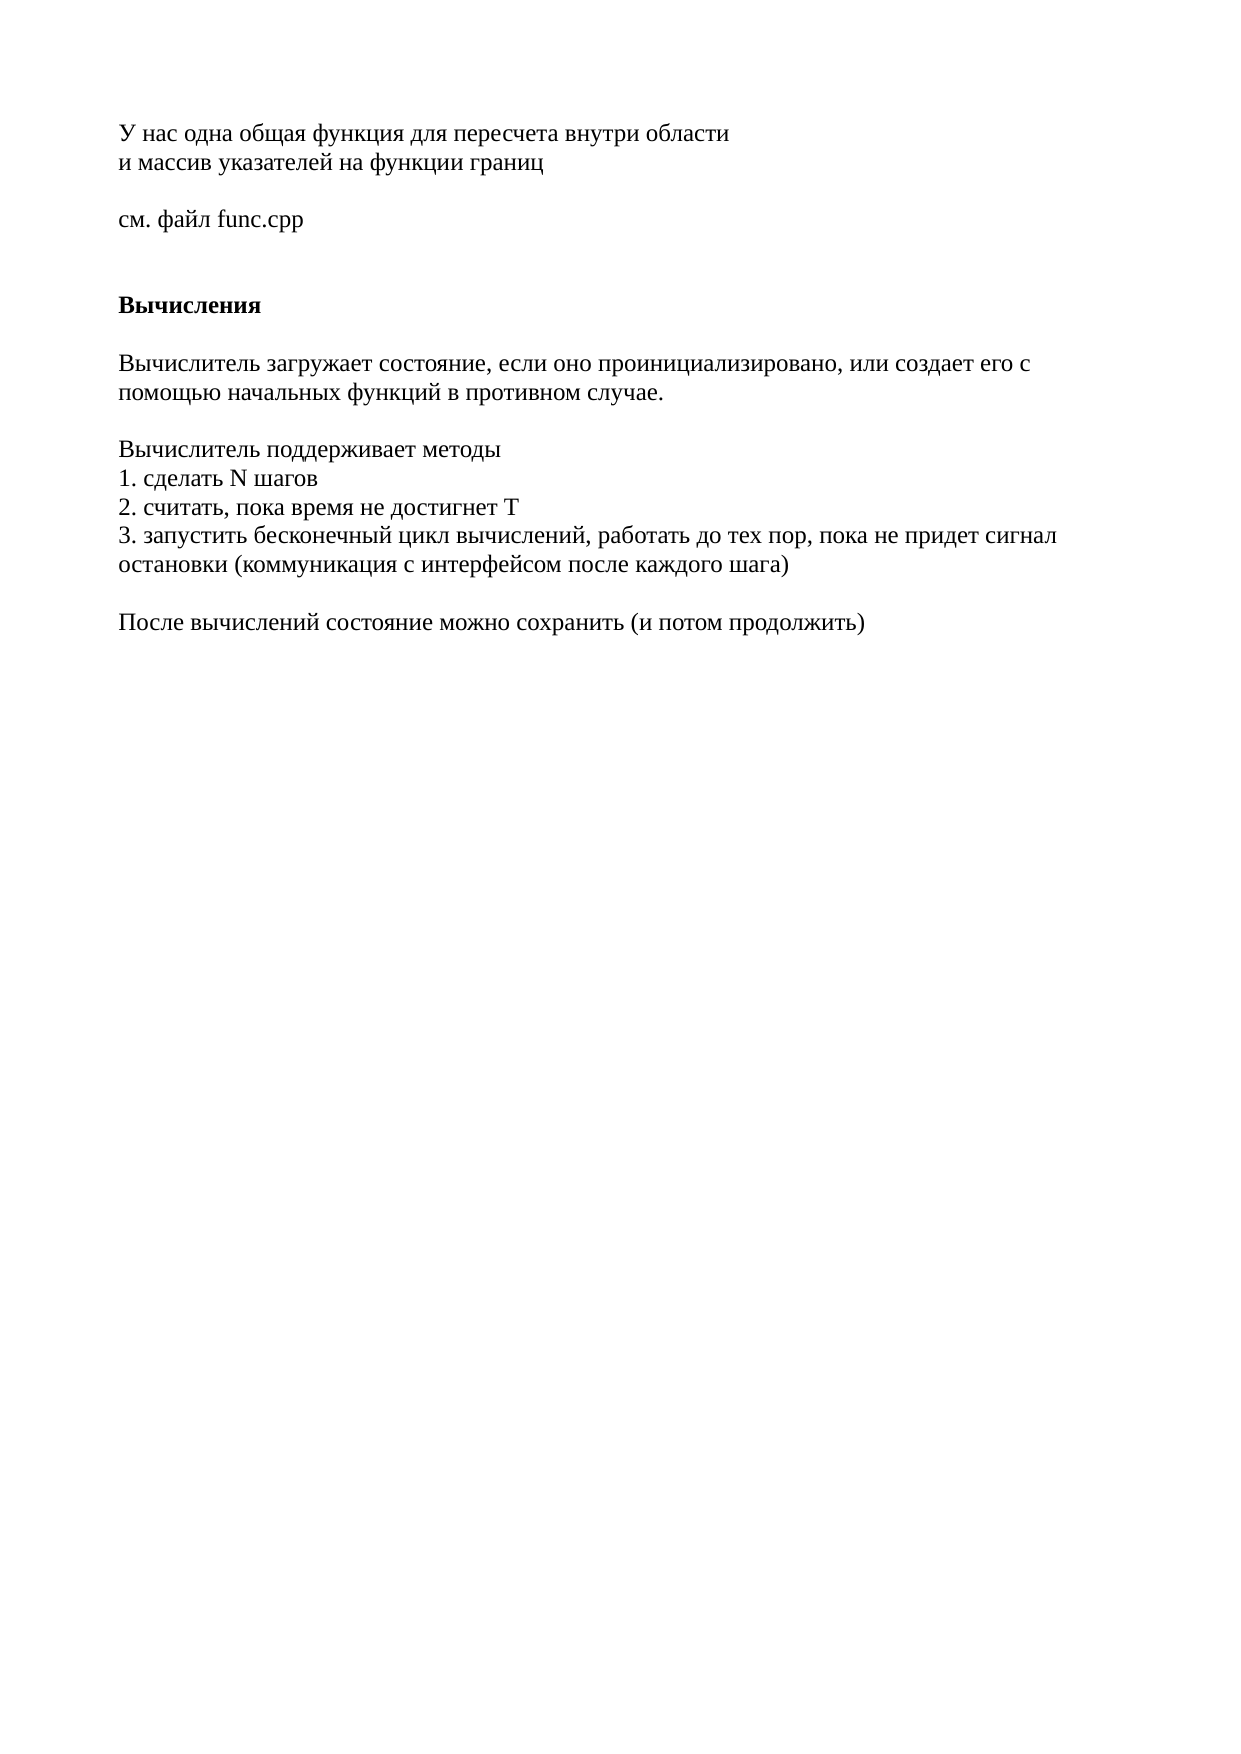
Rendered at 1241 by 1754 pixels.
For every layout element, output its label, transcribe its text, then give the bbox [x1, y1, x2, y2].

text У нас одна общая функция для пересчета внутри области [118, 118, 1122, 147]
text Вычислитель загружает состояние, если оно проинициализировано, или создает его с помощью начальных функций в противном случае. [118, 348, 1122, 406]
text После вычислений состояние можно сохранить (и потом продолжить) [118, 607, 1122, 636]
text см. файл func.cpp [118, 204, 1122, 233]
text Вычислитель поддерживает методы [118, 434, 1122, 463]
text 2. считать, пока время не достигнет T [118, 492, 1122, 521]
text 3. запустить бесконечный цикл вычислений, работать до тех пор, пока не придет сигнал остановки (коммуникация с интерфейсом после каждого шага) [118, 521, 1122, 578]
text 1. сделать N шагов [118, 463, 1122, 492]
text и массив указателей на функции границ [118, 147, 1122, 176]
text Вычисления [118, 291, 1122, 319]
